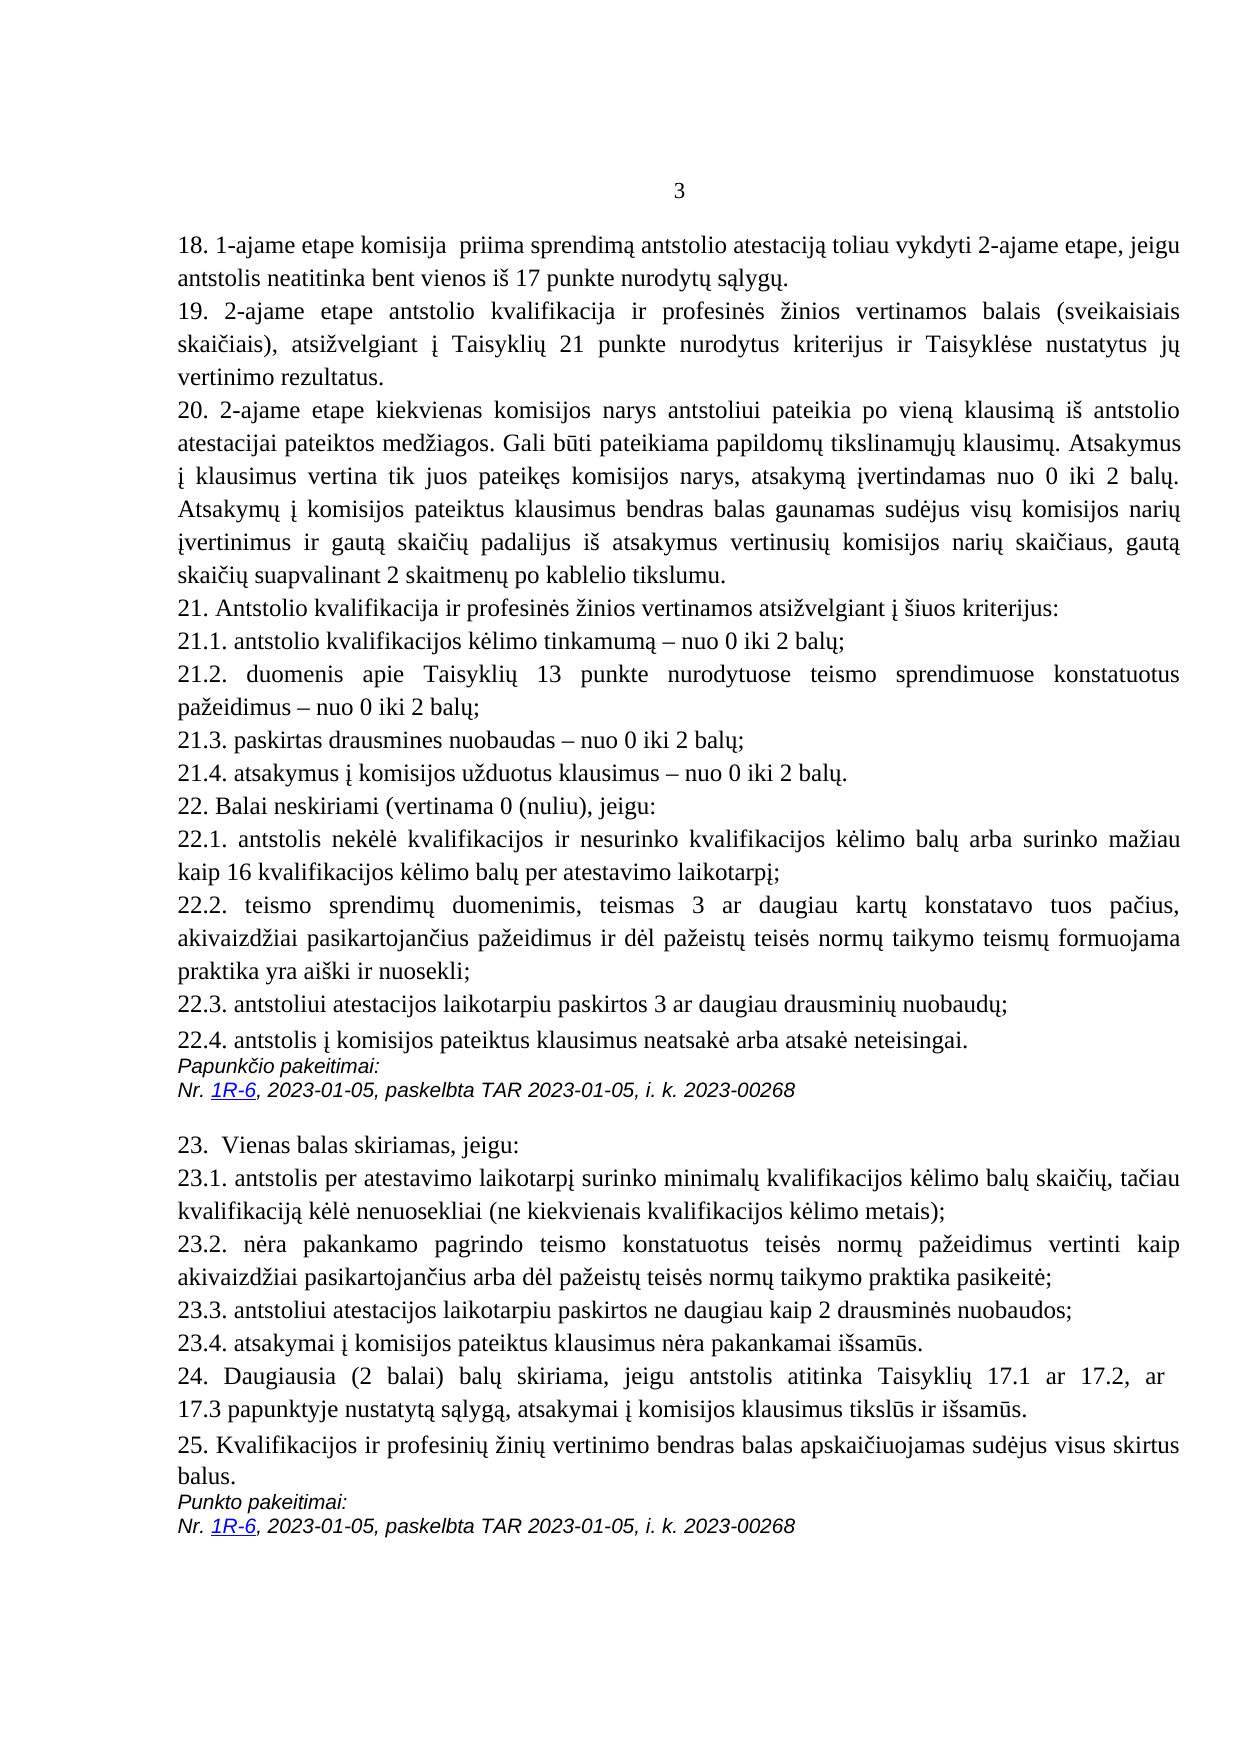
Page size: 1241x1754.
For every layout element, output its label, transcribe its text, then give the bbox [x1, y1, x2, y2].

text 22.1. antstolis nekėlė kvalifikacijos ir nesurinko kvalifikacijos kėlimo balų arba surinko mažiau kaip 16 kvalifikacijos kėlimo balų per atestavimo laikotarpį; [177, 824, 1181, 886]
text 23.2. nėra pakankamo pagrindo teismo konstatuotus teisės normų pažeidimus vertinti kaip akivaizdžiai pasikartojančius arba dėl pažeistų teisės normų taikymo praktika pasikeitė; [177, 1229, 1181, 1291]
text 21.3. paskirtas drausmines nuobaudas – nuo 0 iki 2 balų; [177, 725, 1181, 754]
text 20. 2-ajame etape kiekvienas komisijos narys antstoliui pateikia po vieną klausimą iš antstolio atestacijai pateiktos medžiagos. Gali būti pateikiama papildomų tikslinamųjų klausimų. Atsakymus į klausimus vertina tik juos pateikęs komisijos narys, atsakymą įvertindamas nuo 0 iki 2 balų. Atsakymų į komisijos pateiktus klausimus bendras balas gaunamas sudėjus visų komisijos narių įvertinimus ir gautą skaičių padalijus iš atsakymus vertinusių komisijos narių skaičiaus, gautą skaičių suapvalinant 2 skaitmenų po kablelio tikslumu. [177, 395, 1181, 589]
text 21.2. duomenis apie Taisyklių 13 punkte nurodytuose teismo sprendimuose konstatuotus pažeidimus – nuo 0 iki 2 balų; [177, 659, 1181, 721]
text 19. 2-ajame etape antstolio kvalifikacija ir profesinės žinios vertinamos balais (sveikaisiais skaičiais), atsižvelgiant į Taisyklių 21 punkte nurodytus kriterijus ir Taisyklėse nustatytus jų vertinimo rezultatus. [177, 296, 1181, 391]
text 22. Balai neskiriami (vertinama 0 (nuliu), jeigu: [177, 791, 1181, 820]
text 21.1. antstolio kvalifikacijos kėlimo tinkamumą – nuo 0 iki 2 balų; [177, 626, 1181, 655]
text 22.4. antstolis į komisijos pateiktus klausimus neatsakė arba atsakė neteisingai. [177, 1022, 1181, 1054]
text 25. Kvalifikacijos ir profesinių žinių vertinimo bendras balas apskaičiuojamas sudėjus visus skirtus balus. [177, 1427, 1181, 1490]
text 23. Vienas balas skiriamas, jeigu: [177, 1130, 1181, 1159]
text 23.4. atsakymai į komisijos pateiktus klausimus nėra pakankamai išsamūs. [177, 1328, 1181, 1357]
text 21. Antstolio kvalifikacija ir profesinės žinios vertinamos atsižvelgiant į šiuos kriterijus: [177, 593, 1181, 622]
text 23.3. antstoliui atestacijos laikotarpiu paskirtos ne daugiau kaip 2 drausminės nuobaudos; [177, 1295, 1181, 1324]
text Nr. 1R-6, 2023-01-05, paskelbta TAR 2023-01-05, i. k. 2023-00268 [177, 1514, 1181, 1538]
text 22.3. antstoliui atestacijos laikotarpiu paskirtos 3 ar daugiau drausminių nuobaudų; [177, 989, 1181, 1018]
text 24. Daugiausia (2 balai) balų skiriama, jeigu antstolis atitinka Taisyklių 17.1 ar 17.2, ar 17.3 papunktyje nustatytą sąlygą, atsakymai į komisijos klausimus tikslūs ir išsamūs. [177, 1361, 1181, 1423]
text Nr. 1R-6, 2023-01-05, paskelbta TAR 2023-01-05, i. k. 2023-00268 [177, 1078, 1181, 1102]
text Papunkčio pakeitimai: [177, 1054, 1181, 1078]
text 22.2. teismo sprendimų duomenimis, teismas 3 ar daugiau kartų konstatavo tuos pačius, akivaizdžiai pasikartojančius pažeidimus ir dėl pažeistų teisės normų taikymo teismų formuojama praktika yra aiški ir nuosekli; [177, 890, 1181, 985]
text 18. 1-ajame etape komisija priima sprendimą antstolio atestaciją toliau vykdyti 2-ajame etape, jeigu antstolis neatitinka bent vienos iš 17 punkte nurodytų sąlygų. [177, 230, 1181, 292]
text 23.1. antstolis per atestavimo laikotarpį surinko minimalų kvalifikacijos kėlimo balų skaičių, tačiau kvalifikaciją kėlė nenuosekliai (ne kiekvienais kvalifikacijos kėlimo metais); [177, 1163, 1181, 1225]
text Punkto pakeitimai: [177, 1490, 1181, 1514]
text 21.4. atsakymus į komisijos užduotus klausimus – nuo 0 iki 2 balų. [177, 758, 1181, 787]
